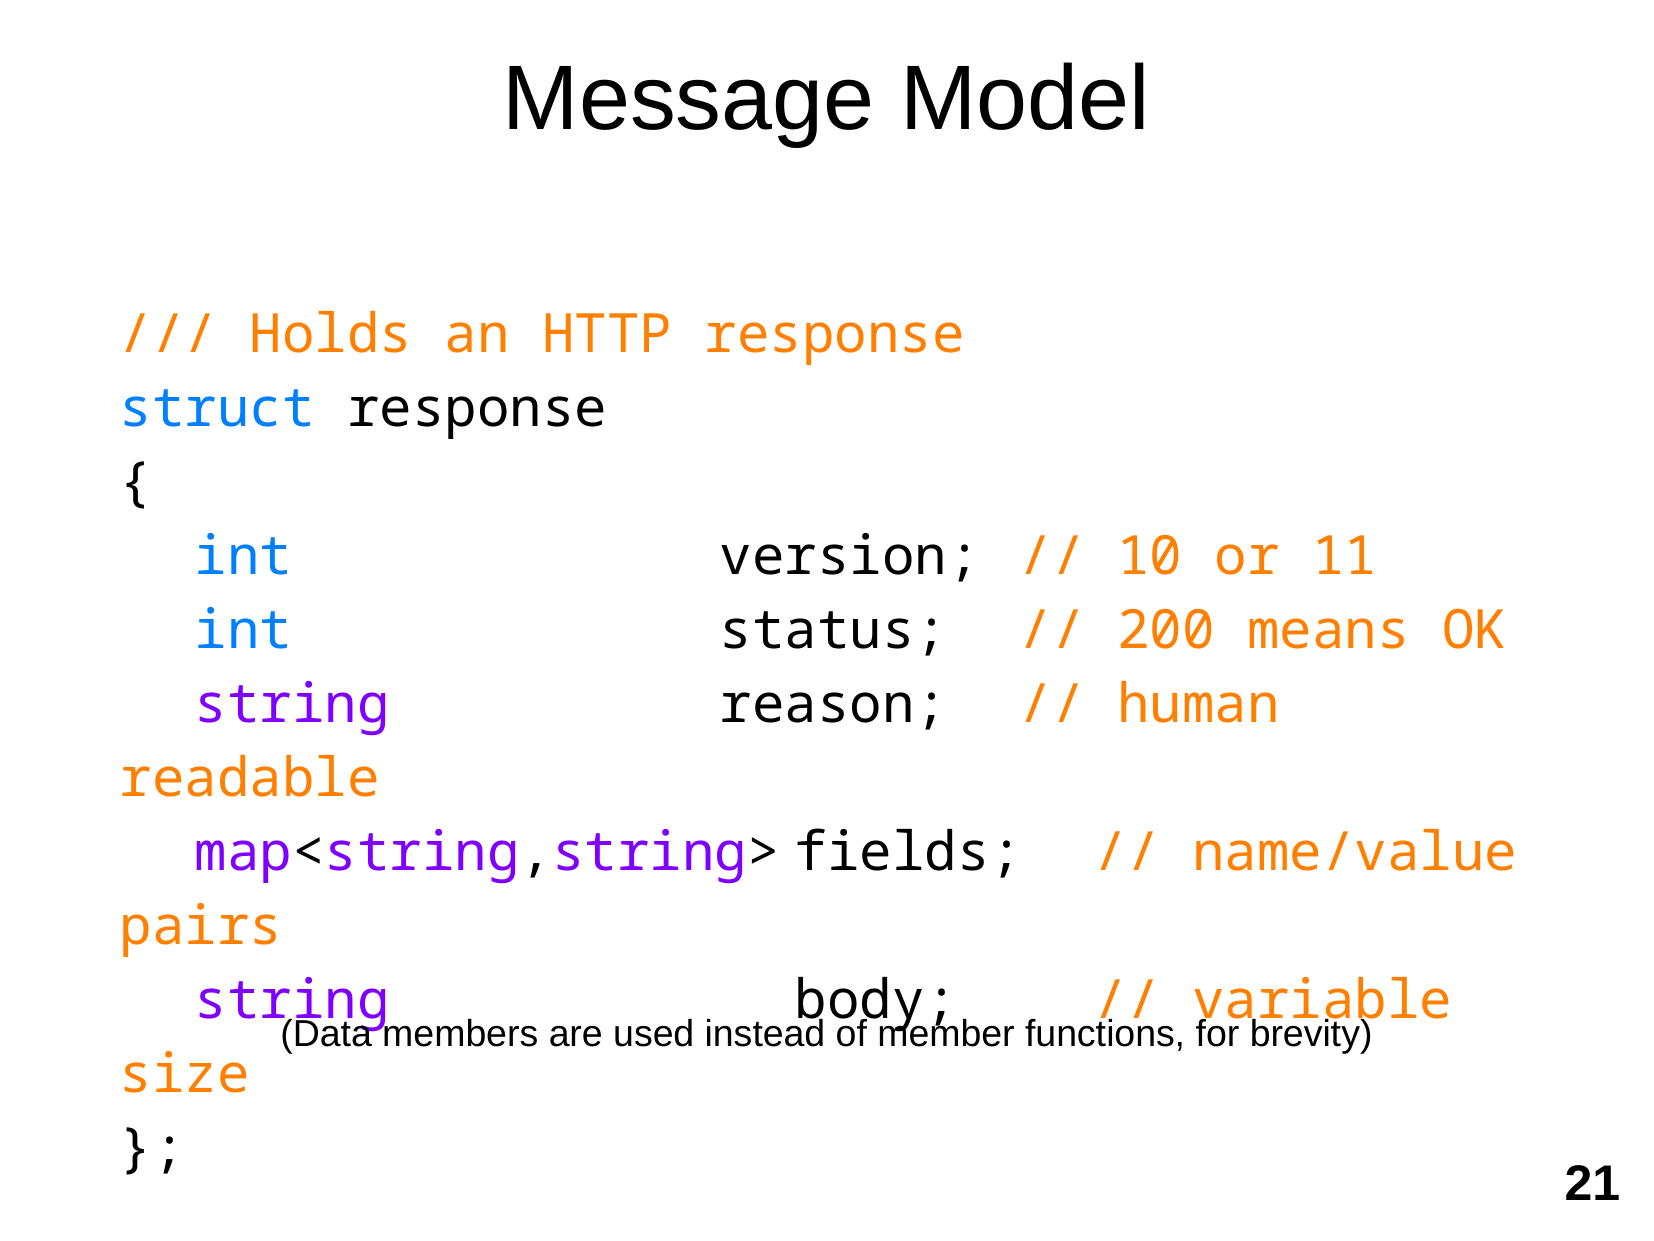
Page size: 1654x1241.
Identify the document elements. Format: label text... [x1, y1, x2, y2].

title Message Model [82, 15, 1571, 181]
text_box (Data members are used instead of member functions, for brevity) [106, 1005, 1547, 1062]
text_box /// Holds an HTTP response struct response { int version; // 10 or 11 int status; // 200 means OK string reason; // human readable map<string,string> fields; // name/value pairs string body; // variable size }; [104, 287, 1575, 829]
